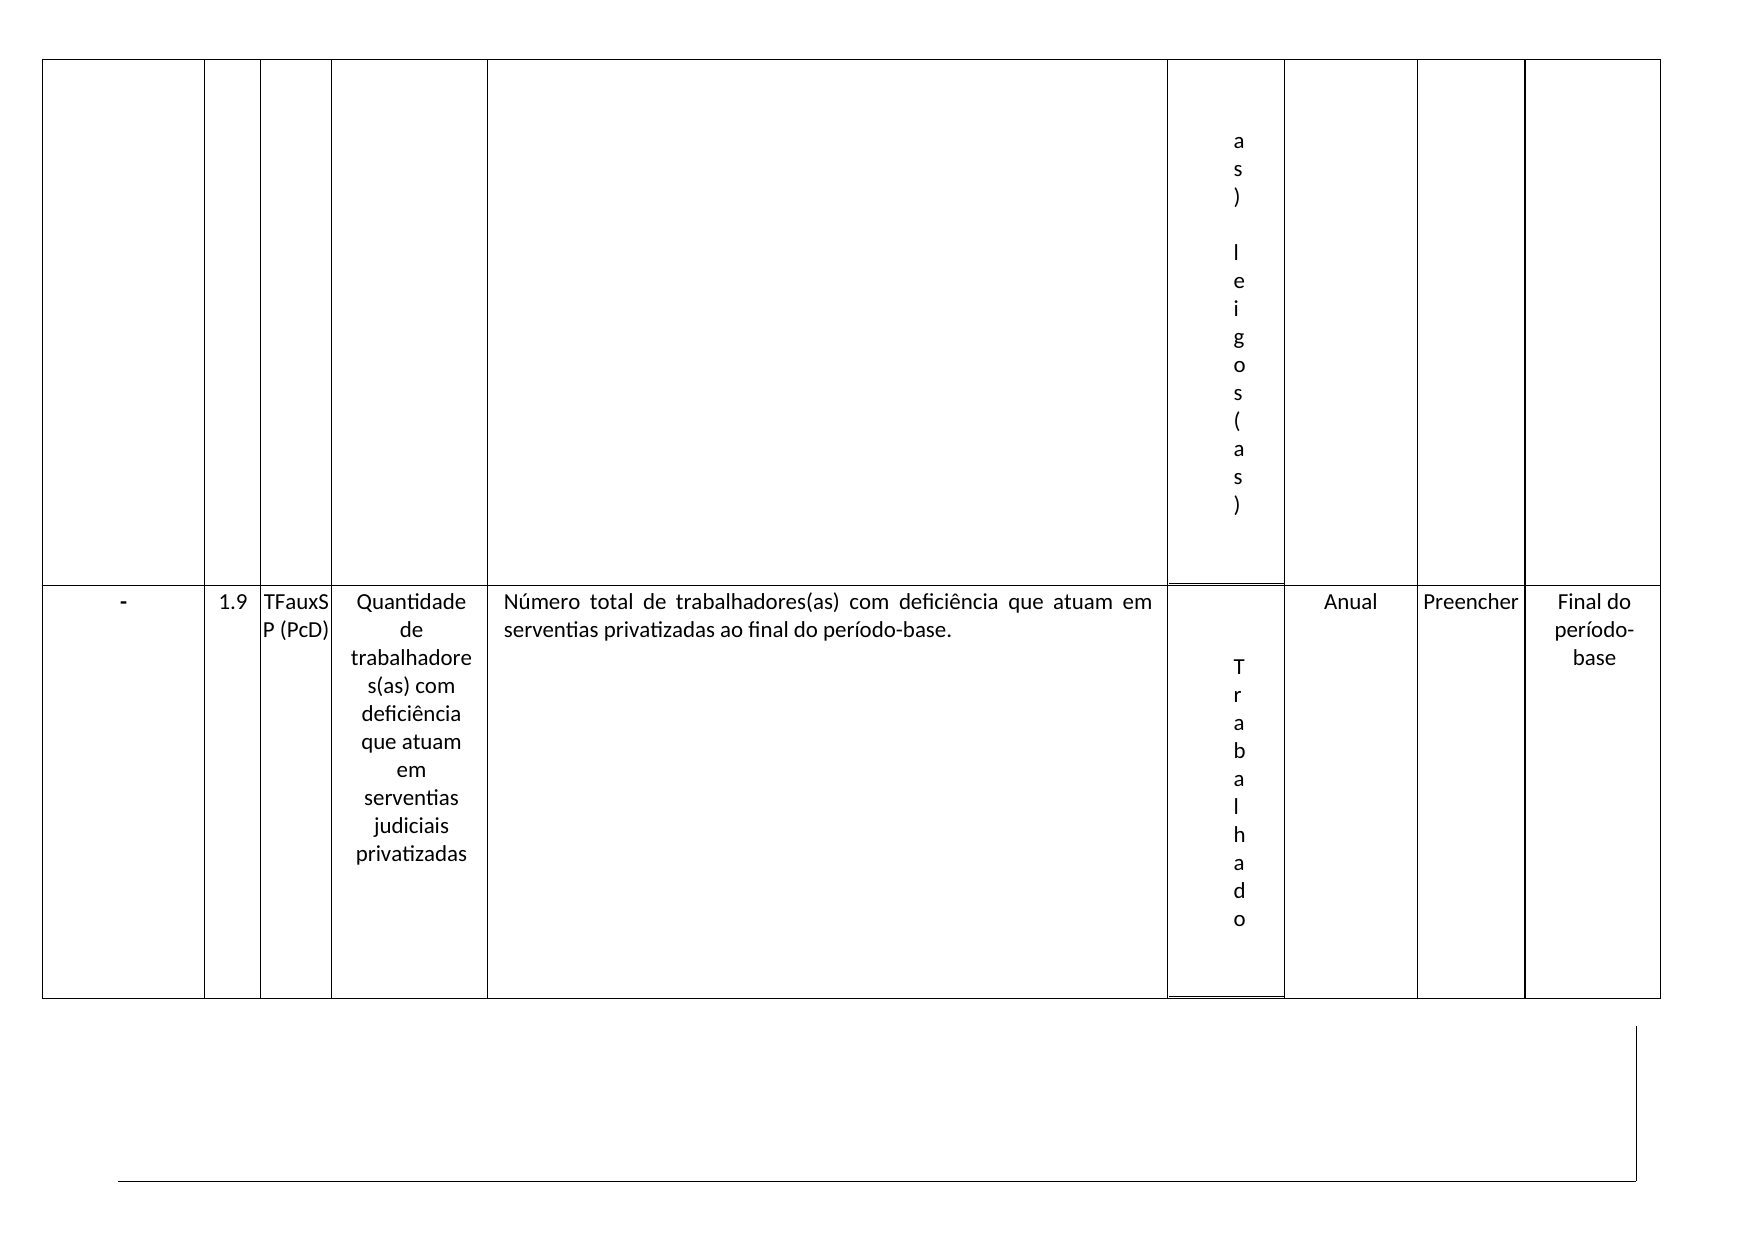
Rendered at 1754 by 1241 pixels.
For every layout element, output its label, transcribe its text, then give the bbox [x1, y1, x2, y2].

table_cell [1418, 60, 1524, 584]
table_cell Trabalhado [1168, 586, 1284, 998]
table_cell [1526, 60, 1660, 584]
table_cell Final do período-base [1526, 586, 1660, 998]
table_cell [332, 60, 487, 584]
table_cell 1.9 [205, 586, 260, 998]
table_cell Número total de trabalhadores(as) com deficiência que atuam em serventias privatizadas ao final do período-base. [488, 586, 1167, 998]
table_cell TFauxSP (PcD) [261, 586, 331, 998]
table_cell [488, 60, 1167, 584]
table_cell Anual [1285, 586, 1417, 998]
table_cell [1285, 60, 1417, 584]
table_cell [205, 60, 260, 584]
table_cell [261, 60, 331, 584]
table_cell - [43, 586, 204, 998]
table_cell - [43, 60, 204, 584]
table_cell Quantidade de trabalhadores(as) com deficiência que atuam em serventias judiciais privatizadas [332, 586, 487, 998]
table_cell Preencher [1418, 586, 1524, 998]
table_cell as) leigos(as) [1168, 60, 1284, 584]
